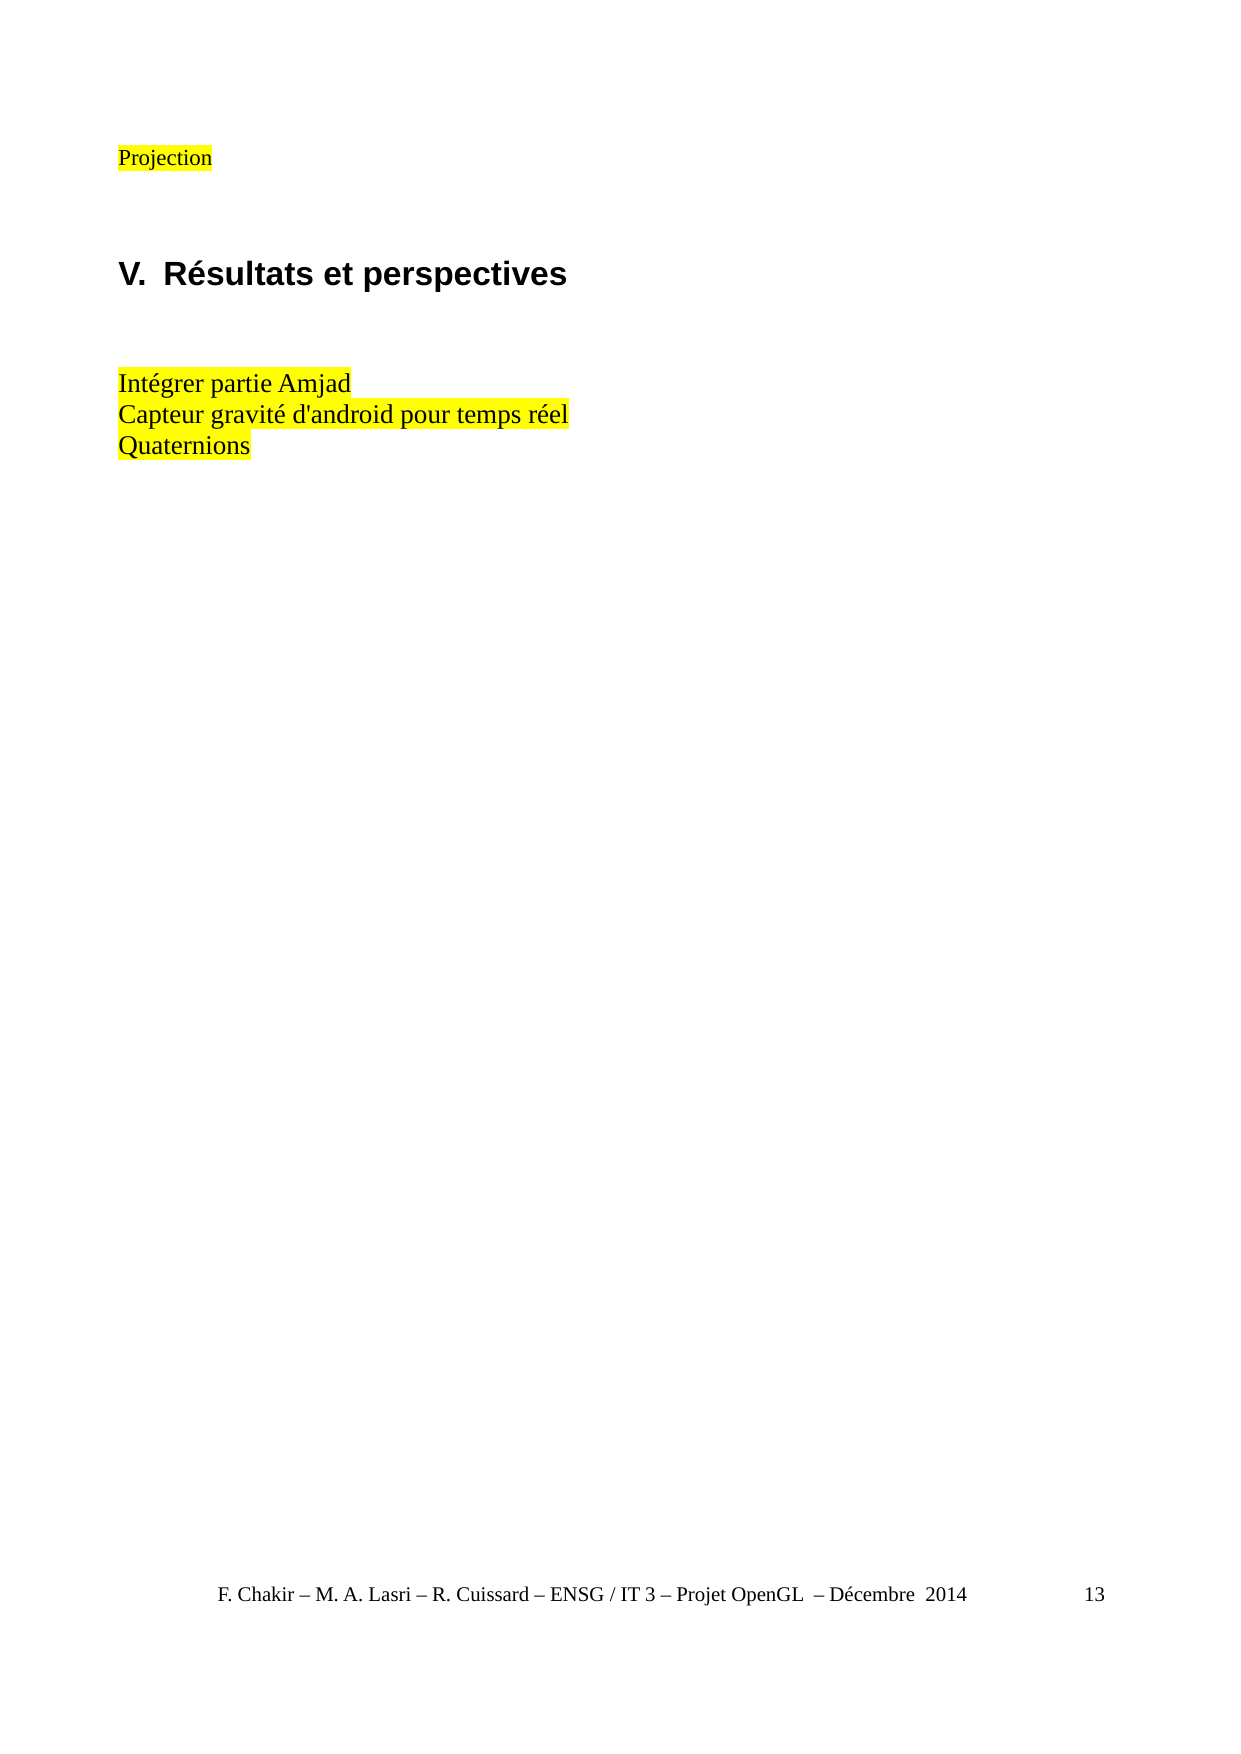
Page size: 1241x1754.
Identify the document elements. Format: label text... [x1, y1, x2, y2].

subtitle Résultats et perspectives [118, 253, 1122, 292]
text Quaternions [118, 429, 1122, 460]
text Projection [118, 144, 1122, 171]
text Intégrer partie Amjad [118, 367, 1122, 398]
text Capteur gravité d'android pour temps réel [118, 398, 1122, 429]
